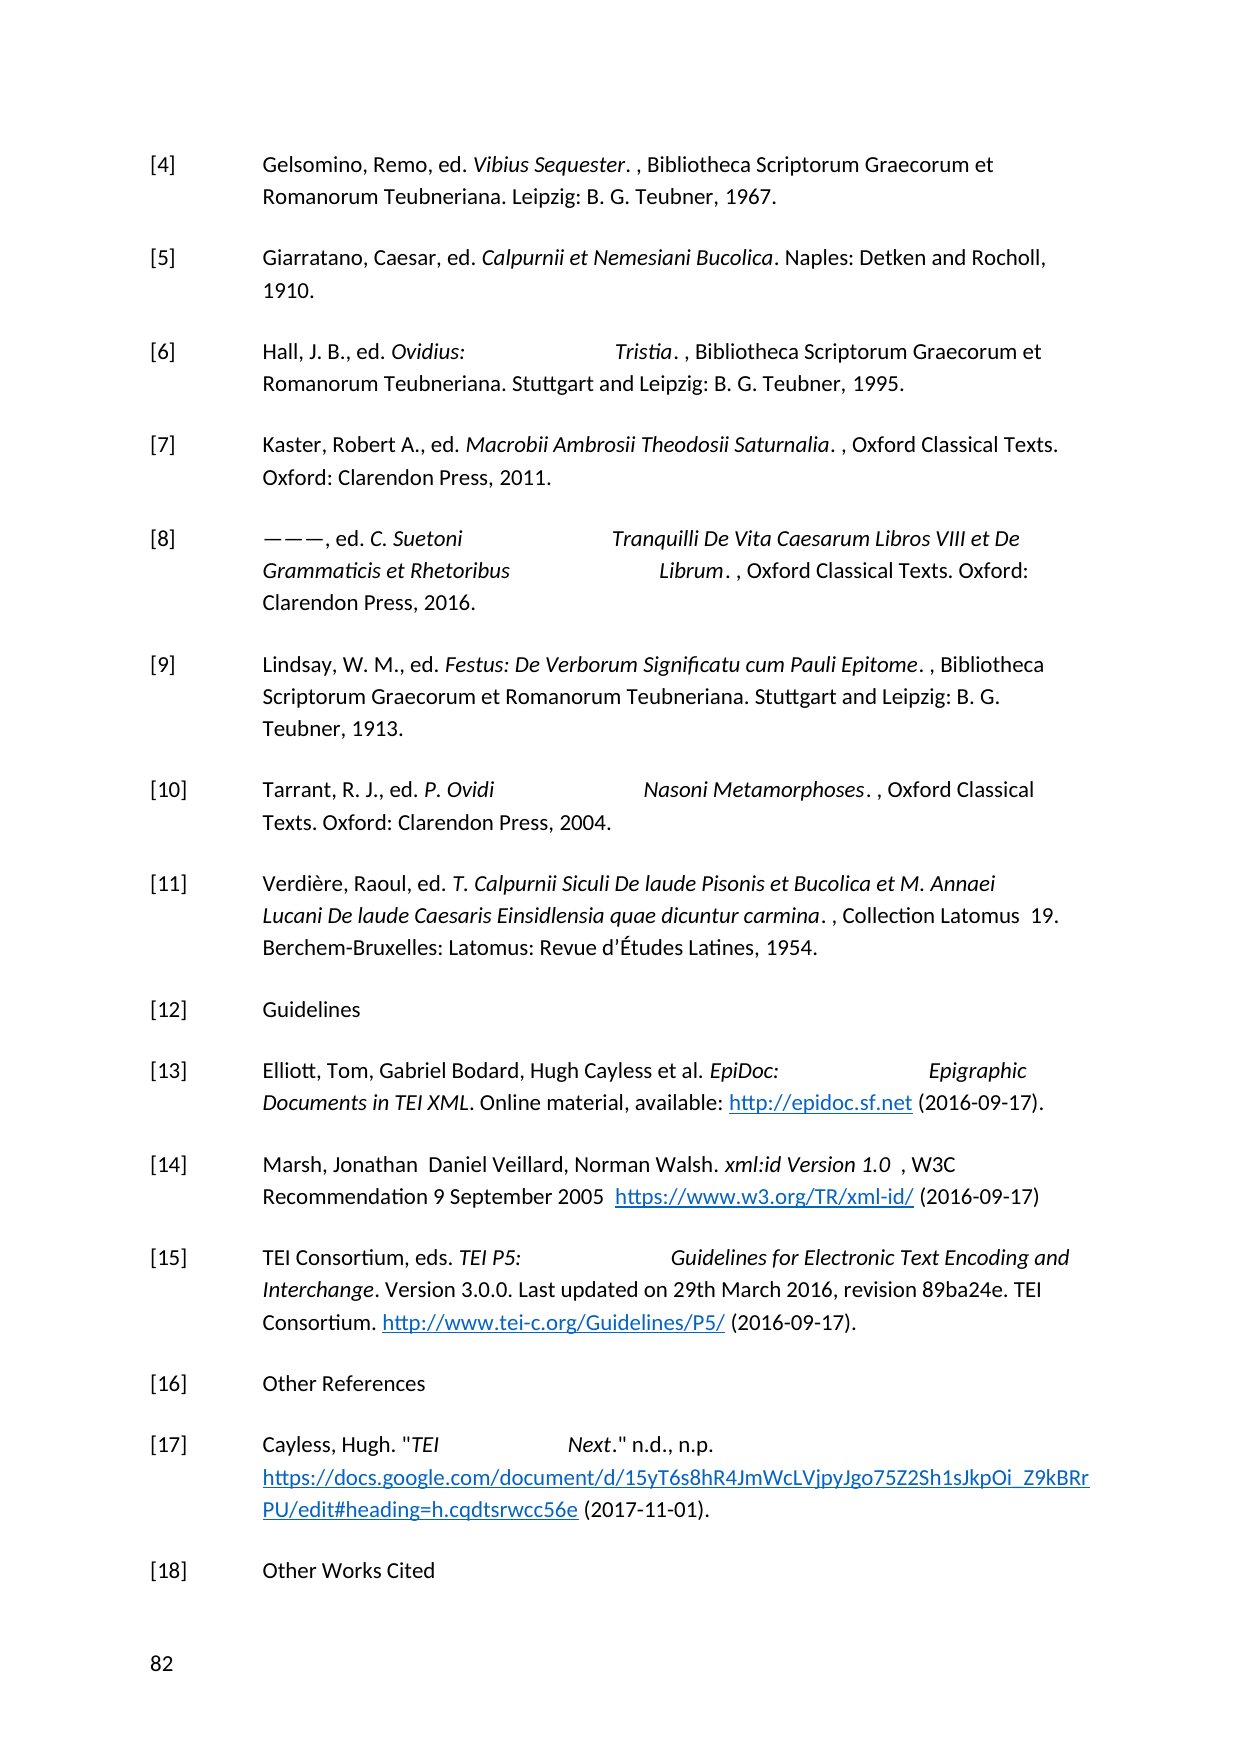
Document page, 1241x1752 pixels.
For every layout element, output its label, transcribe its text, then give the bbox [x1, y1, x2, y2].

list Other Works Cited [150, 1556, 1090, 1584]
list Guidelines [150, 995, 1090, 1023]
list Cayless, Hugh. "TEI Next." n.d., n.p. https://docs.google.com/document/d/15yT6s8hR4JmWcLVjpyJgo75Z2Sh1sJkpOi_Z9kBRrPU/edit#heading=h.cqdtsrwcc56e (2017-11-01). [150, 1430, 1090, 1523]
list ———, ed. C. Suetoni Tranquilli De Vita Caesarum Libros VIII et De Grammaticis et Rhetoribus Librum. , Oxford Classical Texts. Oxford: Clarendon Press, 2016. [150, 524, 1090, 617]
list Other References [150, 1369, 1090, 1397]
list Lindsay, W. M., ed. Festus: De Verborum Significatu cum Pauli Epitome. , Bibliotheca Scriptorum Graecorum et Romanorum Teubneriana. Stuttgart and Leipzig: B. G. Teubner, 1913. [150, 650, 1090, 742]
list Verdière, Raoul, ed. T. Calpurnii Siculi De laude Pisonis et Bucolica et M. Annaei Lucani De laude Caesaris Einsidlensia quae dicuntur carmina. , Collection Latomus 19. Berchem-Bruxelles: Latomus: Revue d’Études Latines, 1954. [150, 869, 1090, 962]
list Gelsomino, Remo, ed. Vibius Sequester. , Bibliotheca Scriptorum Graecorum et Romanorum Teubneriana. Leipzig: B. G. Teubner, 1967. [150, 150, 1090, 210]
list Giarratano, Caesar, ed. Calpurnii et Nemesiani Bucolica. Naples: Detken and Rocholl, 1910. [150, 243, 1090, 304]
list TEI Consortium, eds. TEI P5: Guidelines for Electronic Text Encoding and Interchange. Version 3.0.0. Last updated on 29th March 2016, revision 89ba24e. TEI Consortium. http://www.tei-c.org/Guidelines/P5/ (2016-09-17). [150, 1243, 1090, 1336]
list Hall, J. B., ed. Ovidius: Tristia. , Bibliotheca Scriptorum Graecorum et Romanorum Teubneriana. Stuttgart and Leipzig: B. G. Teubner, 1995. [150, 337, 1090, 397]
list Marsh, Jonathan Daniel Veillard, Norman Walsh. xml:id Version 1.0 , W3C Recommendation 9 September 2005 https://www.w3.org/TR/xml-id/ (2016-09-17) [150, 1150, 1090, 1210]
list Kaster, Robert A., ed. Macrobii Ambrosii Theodosii Saturnalia. , Oxford Classical Texts. Oxford: Clarendon Press, 2011. [150, 431, 1090, 491]
list Tarrant, R. J., ed. P. Ovidi Nasoni Metamorphoses. , Oxford Classical Texts. Oxford: Clarendon Press, 2004. [150, 776, 1090, 836]
list Elliott, Tom, Gabriel Bodard, Hugh Cayless et al. EpiDoc: Epigraphic Documents in TEI XML. Online material, available: http://epidoc.sf.net (2016-09-17). [150, 1056, 1090, 1116]
